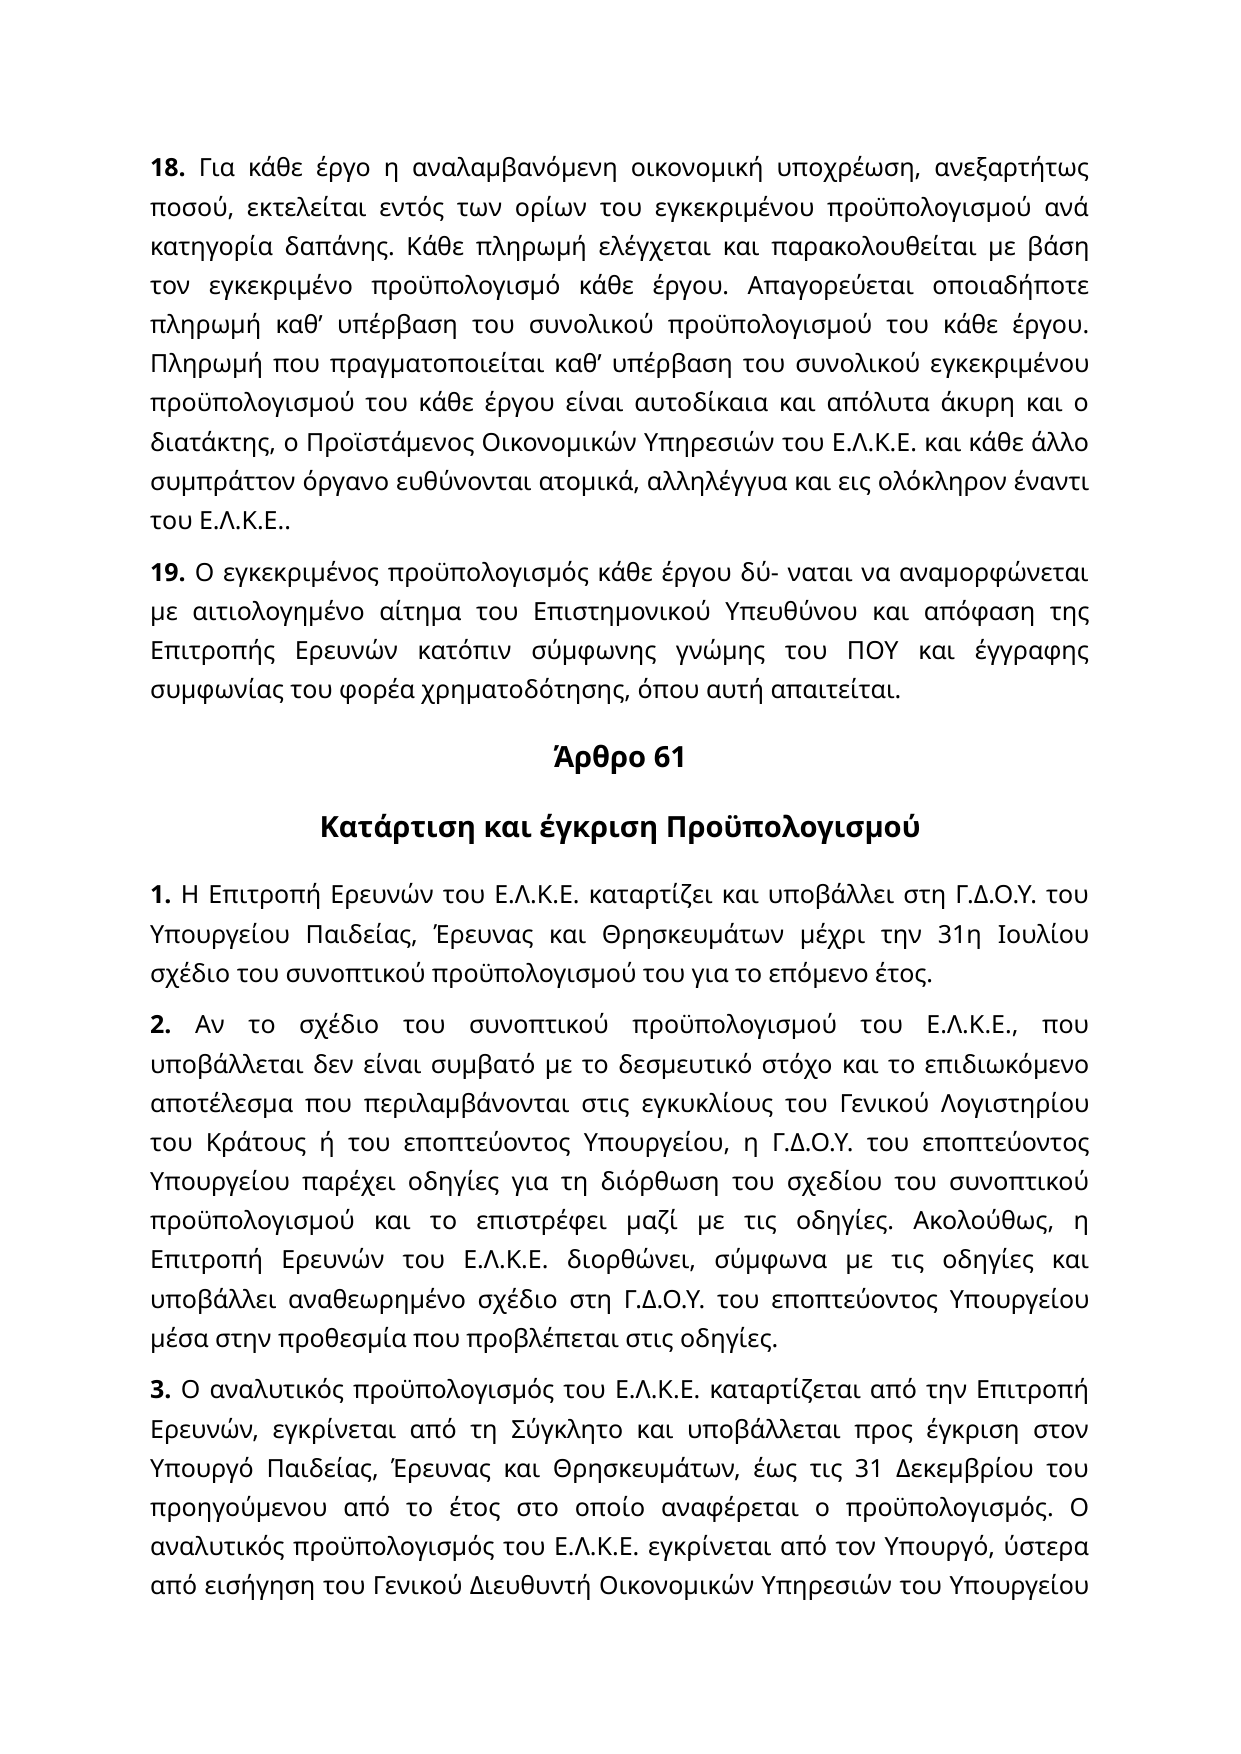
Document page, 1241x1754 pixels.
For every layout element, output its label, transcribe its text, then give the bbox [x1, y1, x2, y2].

text 2. Αν το σχέδιο του συνοπτικού προϋπολογισμού του Ε.Λ.Κ.Ε., που υποβάλλεται δεν είναι συμβατό με το δεσμευτικό στόχο και το επιδιωκόμενο αποτέλεσμα που περιλαμβάνονται στις εγκυκλίους του Γενικού Λογιστηρίου του Κράτους ή του εποπτεύοντος Υπουργείου, η Γ.Δ.Ο.Υ. του εποπτεύοντος Υπουργείου παρέχει οδηγίες για τη διόρθωση του σχεδίου του συνοπτικού προϋπολογισμού και το επιστρέφει μαζί με τις οδηγίες. Ακολούθως, η Επιτροπή Ερευνών του Ε.Λ.Κ.Ε. διορθώνει, σύμφωνα με τις οδηγίες και υποβάλλει αναθεωρημένο σχέδιο στη Γ.Δ.Ο.Υ. του εποπτεύοντος Υπουργείου μέσα στην προθεσμία που προβλέπεται στις οδηγίες. [150, 1007, 1090, 1354]
subtitle Κατάρτιση και έγκριση Προϋπολογισμού [150, 806, 1090, 846]
subtitle Άρθρο 61 [150, 736, 1090, 776]
text 3. Ο αναλυτικός προϋπολογισμός του Ε.Λ.Κ.Ε. καταρτίζεται από την Επιτροπή Ερευνών, εγκρίνεται από τη Σύγκλητο και υποβάλλεται προς έγκριση στον Υπουργό Παιδείας, Έρευνας και Θρησκευμάτων, έως τις 31 Δεκεμβρίου του προηγούμενου από το έτος στο οποίο αναφέρεται ο προϋπολογισμός. Ο αναλυτικός προϋπολογισμός του Ε.Λ.Κ.Ε. εγκρίνεται από τον Υπουργό, ύστερα από εισήγηση του Γενικού Διευθυντή Οικονομικών Υπηρεσιών του Υπουργείου [150, 1372, 1090, 1602]
text 18. Για κάθε έργο η αναλαμβανόμενη οικονομική υποχρέωση, ανεξαρτήτως ποσού, εκτελείται εντός των ορίων του εγκεκριμένου προϋπολογισμού ανά κατηγορία δαπάνης. Κάθε πληρωμή ελέγχεται και παρακολουθείται με βάση τον εγκεκριμένο προϋπολογισμό κάθε έργου. Απαγορεύεται οποιαδήποτε πληρωμή καθ’ υπέρβαση του συνολικού προϋπολογισμού του κάθε έργου. Πληρωμή που πραγματοποιείται καθ’ υπέρβαση του συνολικού εγκεκριμένου προϋπολογισμού του κάθε έργου είναι αυτοδίκαια και απόλυτα άκυρη και ο διατάκτης, ο Προϊστάμενος Οικονομικών Υπηρεσιών του Ε.Λ.Κ.Ε. και κάθε άλλο συμπράττον όργανο ευθύνονται ατομικά, αλληλέγγυα και εις ολόκληρον έναντι του Ε.Λ.Κ.Ε.. [150, 150, 1090, 537]
text 1. Η Επιτροπή Ερευνών του Ε.Λ.Κ.Ε. καταρτίζει και υποβάλλει στη Γ.Δ.Ο.Υ. του Υπουργείου Παιδείας, Έρευνας και Θρησκευμάτων μέχρι την 31η Ιουλίου σχέδιο του συνοπτικού προϋπολογισμού του για το επόμενο έτος. [150, 877, 1090, 989]
text 19. Ο εγκεκριμένος προϋπολογισμός κάθε έργου δύ- ναται να αναμορφώνεται με αιτιολογημένο αίτημα του Επιστημονικού Υπευθύνου και απόφαση της Επιτροπής Ερευνών κατόπιν σύμφωνης γνώμης του ΠΟΥ και έγγραφης συμφωνίας του φορέα χρηματοδότησης, όπου αυτή απαιτείται. [150, 554, 1090, 706]
